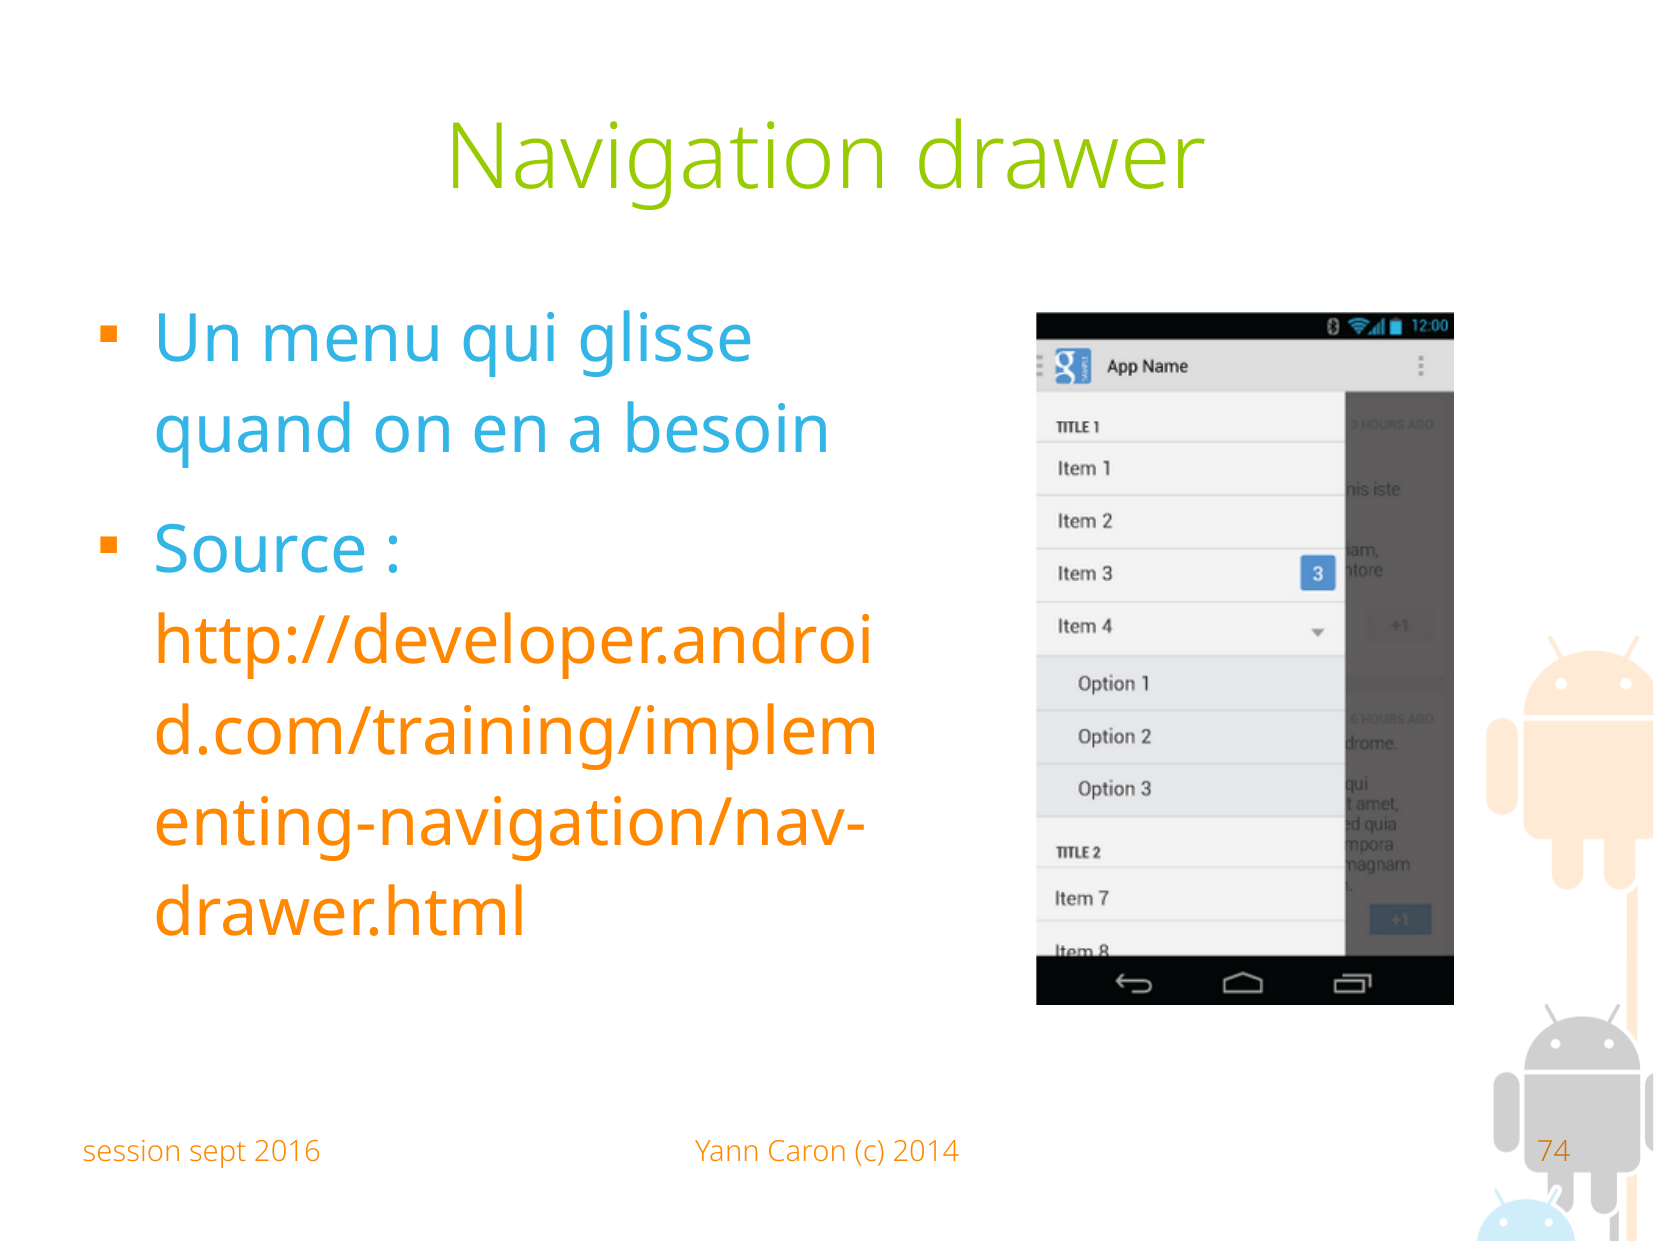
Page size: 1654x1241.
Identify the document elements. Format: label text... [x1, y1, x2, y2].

picture [240, 312, 1654, 1241]
list Un menu qui glisse quand on en a besoin Source : http://developer.android.com/training/implementing-navigation/nav-drawer.html [82, 290, 901, 1010]
title Navigation drawer [82, 49, 1571, 257]
